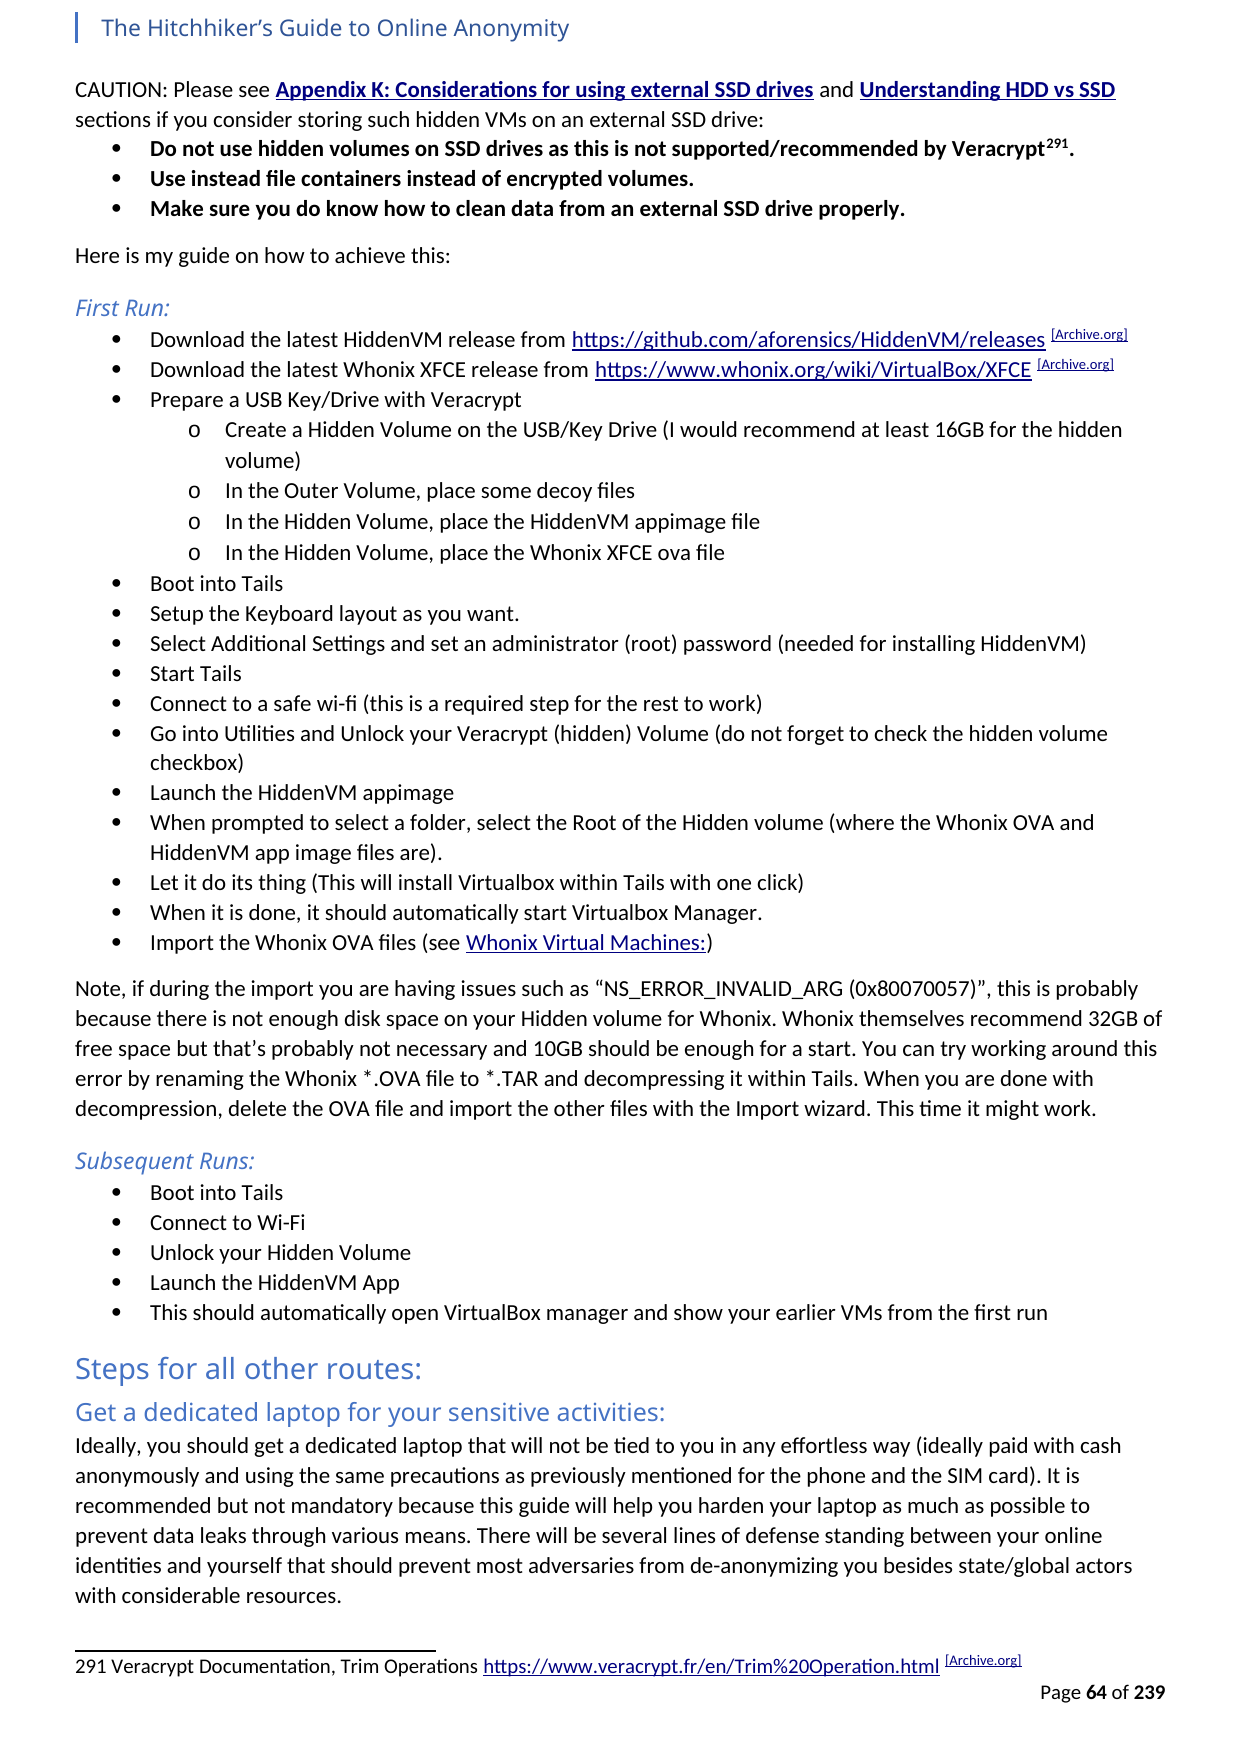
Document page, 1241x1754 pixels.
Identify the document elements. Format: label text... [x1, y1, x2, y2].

list Let it do its thing (This will install Virtualbox within Tails with one click) [112, 868, 1165, 896]
subtitle Steps for all other routes: [75, 1348, 1165, 1388]
list Veracrypt Documentation, Trim Operations https://www.veracrypt.fr/en/Trim%20Operation.html [Archive.org] [75, 1651, 1165, 1679]
list In the Outer Volume, place some decoy files [187, 476, 1165, 505]
list Boot into Tails [112, 569, 1165, 597]
list Launch the HiddenVM App [112, 1268, 1165, 1296]
text CAUTION: Please see Appendix K: Considerations for using external SSD drives and Understanding HDD vs SSD sections if you consider storing such hidden VMs on an external SSD drive: [75, 75, 1165, 133]
subtitle First Run: [75, 292, 1165, 323]
text Ideally, you should get a dedicated laptop that will not be tied to you in any effortless way (ideally paid with cash anonymously and using the same precautions as previously mentioned for the phone and the SIM card). It is recommended but not mandatory because this guide will help you harden your laptop as much as possible to prevent data leaks through various means. There will be several lines of defense standing between your online identities and yourself that should prevent most adversaries from de-anonymizing you besides state/global actors with considerable resources. [75, 1431, 1165, 1609]
text Here is my guide on how to achieve this: [75, 241, 1165, 269]
list Download the latest HiddenVM release from https://github.com/aforensics/HiddenVM/releases [Archive.org] [112, 325, 1165, 353]
list Use instead file containers instead of encrypted volumes. [112, 164, 1165, 192]
subtitle Subsequent Runs: [75, 1145, 1165, 1176]
list Unlock your Hidden Volume [112, 1238, 1165, 1266]
list Start Tails [112, 659, 1165, 687]
list Make sure you do know how to clean data from an external SSD drive properly. [112, 194, 1165, 222]
list Create a Hidden Volume on the USB/Key Drive (I would recommend at least 16GB for the hidden volume) [187, 415, 1165, 474]
list Import the Whonix OVA files (see Whonix Virtual Machines:) [112, 928, 1165, 956]
list Select Additional Settings and set an administrator (root) password (needed for installing HiddenVM) [112, 629, 1165, 657]
list Prepare a USB Key/Drive with Veracrypt [112, 385, 1165, 413]
list In the Hidden Volume, place the Whonix XFCE ova file [187, 538, 1165, 567]
list Connect to a safe wi-fi (this is a required step for the rest to work) [112, 689, 1165, 717]
list In the Hidden Volume, place the HiddenVM appimage file [187, 507, 1165, 536]
subtitle Get a dedicated laptop for your sensitive activities: [75, 1395, 1165, 1429]
list This should automatically open VirtualBox manager and show your earlier VMs from the first run [112, 1298, 1165, 1326]
text Note, if during the import you are having issues such as “NS_ERROR_INVALID_ARG (0x80070057)”, this is probably because there is not enough disk space on your Hidden volume for Whonix. Whonix themselves recommend 32GB of free space but that’s probably not necessary and 10GB should be enough for a start. You can try working around this error by renaming the Whonix *.OVA file to *.TAR and decompressing it within Tails. When you are done with decompression, delete the OVA file and import the other files with the Import wizard. This time it might work. [75, 974, 1165, 1122]
list Download the latest Whonix XFCE release from https://www.whonix.org/wiki/VirtualBox/XFCE [Archive.org] [112, 355, 1165, 383]
list When prompted to select a folder, select the Root of the Hidden volume (where the Whonix OVA and HiddenVM app image files are). [112, 808, 1165, 866]
list Go into Utilities and Unlock your Veracrypt (hidden) Volume (do not forget to check the hidden volume checkbox) [112, 719, 1165, 777]
list Setup the Keyboard layout as you want. [112, 599, 1165, 627]
list When it is done, it should automatically start Virtualbox Manager. [112, 898, 1165, 926]
list Boot into Tails [112, 1178, 1165, 1206]
list Launch the HiddenVM appimage [112, 778, 1165, 806]
list Do not use hidden volumes on SSD drives as this is not supported/recommended by Veracrypt. [112, 134, 1165, 163]
list Connect to Wi-Fi [112, 1208, 1165, 1236]
